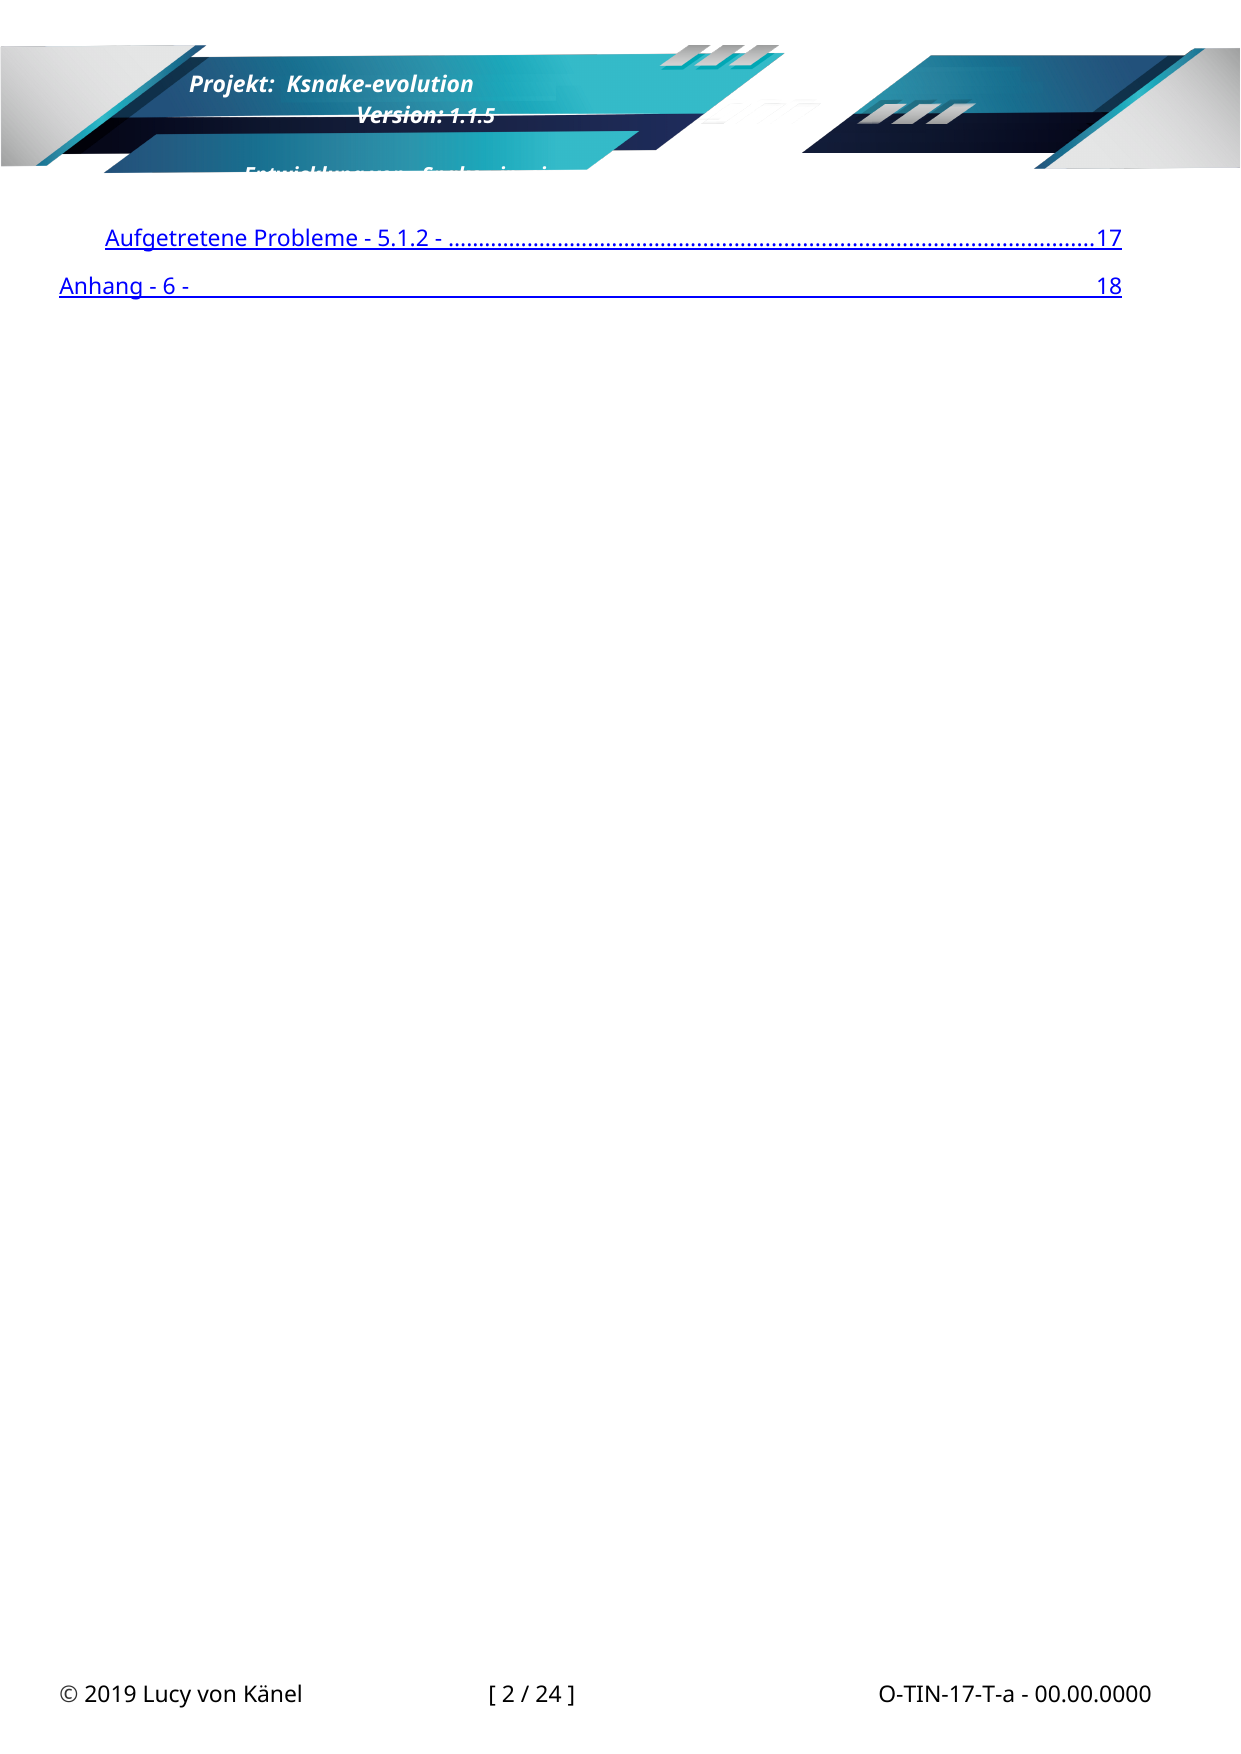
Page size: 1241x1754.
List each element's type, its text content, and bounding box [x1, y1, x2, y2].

picture [0, 38, 1241, 176]
text Aufgetretene Probleme - 5.1.2 - 17 [105, 222, 1122, 248]
text Anhang - 6 - 18 [59, 270, 1122, 296]
